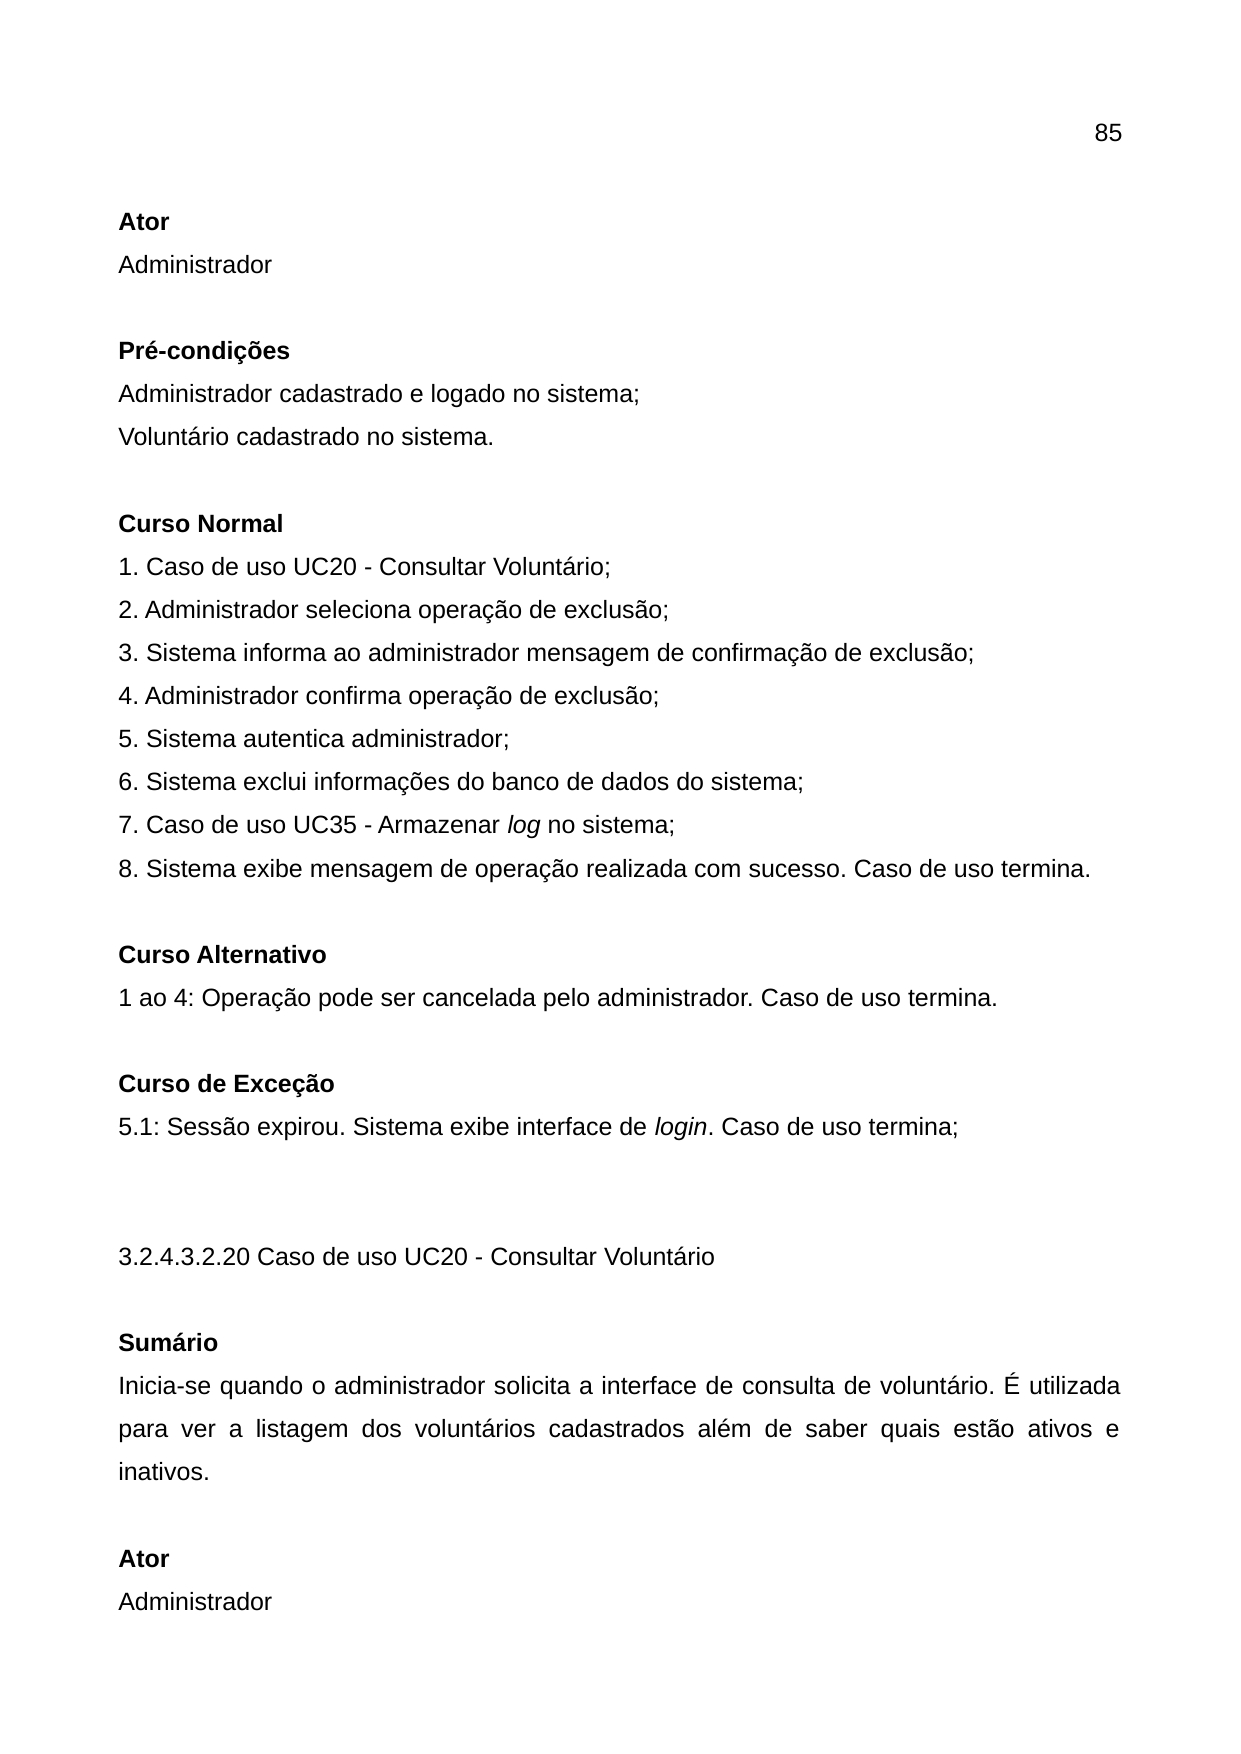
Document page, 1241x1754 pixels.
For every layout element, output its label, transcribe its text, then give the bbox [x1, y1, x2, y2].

text Ator [118, 1543, 1122, 1572]
text 2. Administrador seleciona operação de exclusão; [118, 595, 1122, 623]
text Ator [118, 207, 1122, 235]
text Curso Alternativo [118, 940, 1122, 968]
text 1 ao 4: Operação pode ser cancelada pelo administrador. Caso de uso termina. [118, 983, 1122, 1012]
text 3.2.4.3.2.20 Caso de uso UC20 - Consultar Voluntário [118, 1242, 1122, 1270]
text Voluntário cadastrado no sistema. [118, 422, 1122, 451]
text Curso Normal [118, 508, 1122, 537]
text Inicia-se quando o administrador solicita a interface de consulta de voluntário. É utilizada para ver a listagem dos voluntários cadastrados além de saber quais estão ativos e inativos. [118, 1371, 1122, 1486]
text 7. Caso de uso UC35 - Armazenar log no sistema; [118, 810, 1122, 839]
text Administrador [118, 250, 1122, 278]
text 6. Sistema exclui informações do banco de dados do sistema; [118, 767, 1122, 796]
text Curso de Exceção [118, 1069, 1122, 1098]
text Sumário [118, 1328, 1122, 1357]
text 1. Caso de uso UC20 - Consultar Voluntário; [118, 552, 1122, 580]
text 5.1: Sessão expirou. Sistema exibe interface de login. Caso de uso termina; [118, 1112, 1122, 1141]
text 5. Sistema autentica administrador; [118, 724, 1122, 753]
text Administrador cadastrado e logado no sistema; [118, 379, 1122, 408]
text 3. Sistema informa ao administrador mensagem de confirmação de exclusão; [118, 638, 1122, 667]
text Administrador [118, 1587, 1122, 1615]
text 4. Administrador confirma operação de exclusão; [118, 681, 1122, 710]
text 8. Sistema exibe mensagem de operação realizada com sucesso. Caso de uso termina. [118, 853, 1122, 882]
text Pré-condições [118, 336, 1122, 365]
